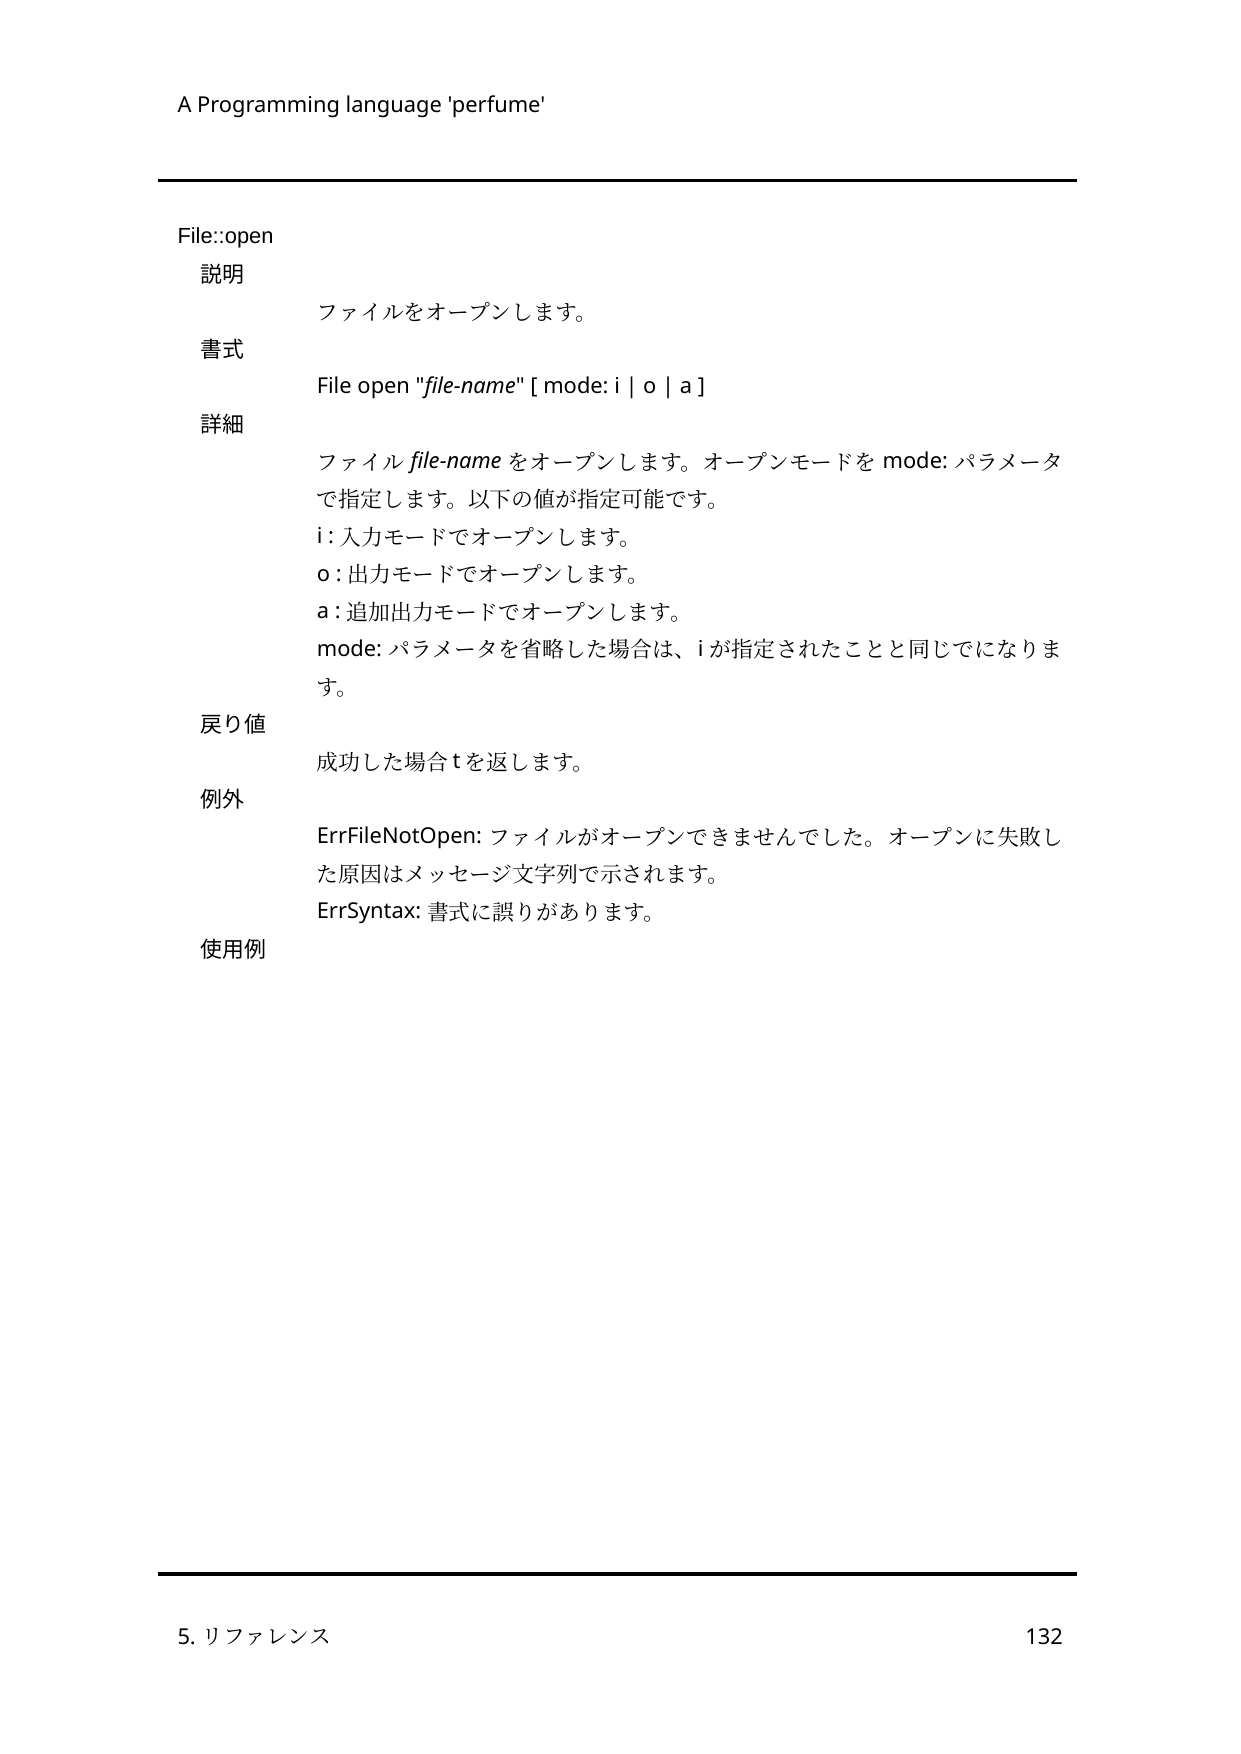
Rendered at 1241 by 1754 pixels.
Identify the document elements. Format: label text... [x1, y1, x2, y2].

table_cell File open "file-name" [ mode: i | o | a ] [317, 329, 1063, 404]
table_cell 使用例 [200, 929, 317, 1004]
table_cell 戻り値 [200, 704, 317, 779]
table_cell 詳細 [200, 404, 317, 704]
table_cell 成功した場合tを返します。 [317, 704, 1063, 779]
table_header ファイルをオープンします。 [317, 254, 1063, 329]
table_cell ファイル file-name をオープンします。オープンモードを mode: パラメータで指定します。以下の値が指定可能です。 i : 入力モードでオープンします。 o : 出力モードでオープンします。 a : 追加出力モードでオープンします。 mode: パラメータを省略した場合は、i が指定されたことと同じでになります。 [317, 404, 1063, 704]
table_cell [317, 929, 1063, 1004]
table_header 説明 [200, 254, 317, 329]
table_cell 書式 [200, 329, 317, 404]
table_cell 例外 [200, 779, 317, 929]
table_cell ErrFileNotOpen: ファイルがオープンできませんでした。オープンに失敗した原因はメッセージ文字列で示されます。 ErrSyntax: 書式に誤りがあります。 [317, 779, 1063, 929]
subtitle File::open [177, 217, 1063, 254]
